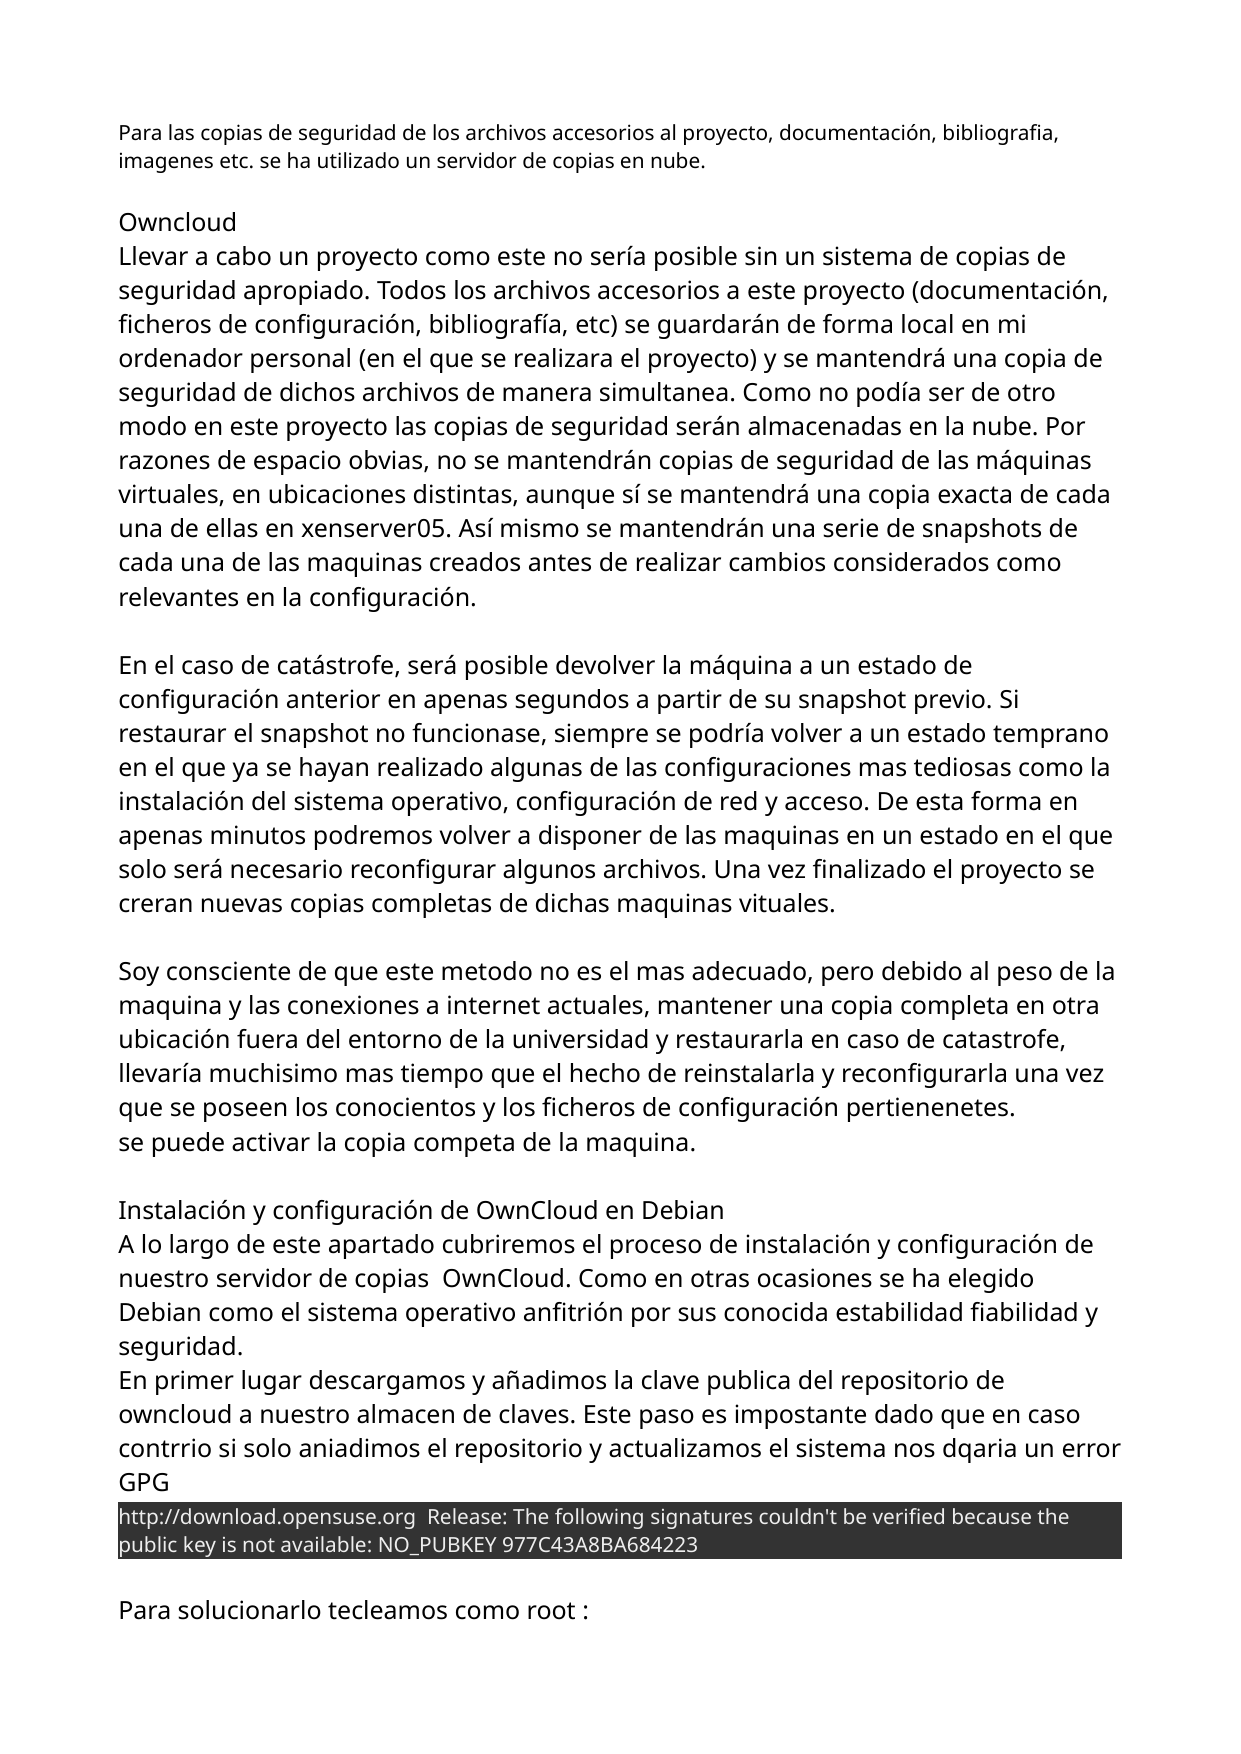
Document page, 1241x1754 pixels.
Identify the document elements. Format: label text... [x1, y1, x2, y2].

text Instalación y configuración de OwnCloud en Debian [118, 1192, 1122, 1226]
text Soy consciente de que este metodo no es el mas adecuado, pero debido al peso de la maquina y las conexiones a internet actuales, mantener una copia completa en otra ubicación fuera del entorno de la universidad y restaurarla en caso de catastrofe, llevaría muchisimo mas tiempo que el hecho de reinstalarla y reconfigurarla una vez que se poseen los conocientos y los ficheros de configuración pertienenetes. [118, 954, 1122, 1124]
text http://download.opensuse.org Release: The following signatures couldn't be verified because the public key is not available: NO_PUBKEY 977C43A8BA684223 [118, 1502, 1122, 1559]
text Owncloud [118, 204, 1122, 238]
text Para las copias de seguridad de los archivos accesorios al proyecto, documentación, bibliografia, imagenes etc. se ha utilizado un servidor de copias en nube. [118, 118, 1122, 175]
text En primer lugar descargamos y añadimos la clave publica del repositorio de owncloud a nuestro almacen de claves. Este paso es impostante dado que en caso contrrio si solo aniadimos el repositorio y actualizamos el sistema nos dqaria un error GPG [118, 1363, 1122, 1499]
text Llevar a cabo un proyecto como este no sería posible sin un sistema de copias de seguridad apropiado. Todos los archivos accesorios a este proyecto (documentación, ficheros de configuración, bibliografía, etc) se guardarán de forma local en mi ordenador personal (en el que se realizara el proyecto) y se mantendrá una copia de seguridad de dichos archivos de manera simultanea. Como no podía ser de otro modo en este proyecto las copias de seguridad serán almacenadas en la nube. Por razones de espacio obvias, no se mantendrán copias de seguridad de las máquinas virtuales, en ubicaciones distintas, aunque sí se mantendrá una copia exacta de cada una de ellas en xenserver05. Así mismo se mantendrán una serie de snapshots de cada una de las maquinas creados antes de realizar cambios considerados como relevantes en la configuración. [118, 238, 1122, 613]
text se puede activar la copia competa de la maquina. [118, 1124, 1122, 1158]
text Para solucionarlo tecleamos como root : [118, 1593, 1122, 1627]
text A lo largo de este apartado cubriremos el proceso de instalación y configuración de nuestro servidor de copias OwnCloud. Como en otras ocasiones se ha elegido Debian como el sistema operativo anfitrión por sus conocida estabilidad fiabilidad y seguridad. [118, 1226, 1122, 1363]
text En el caso de catástrofe, será posible devolver la máquina a un estado de configuración anterior en apenas segundos a partir de su snapshot previo. Si restaurar el snapshot no funcionase, siempre se podría volver a un estado temprano en el que ya se hayan realizado algunas de las configuraciones mas tediosas como la instalación del sistema operativo, configuración de red y acceso. De esta forma en apenas minutos podremos volver a disponer de las maquinas en un estado en el que solo será necesario reconfigurar algunos archivos. Una vez finalizado el proyecto se creran nuevas copias completas de dichas maquinas vituales. [118, 647, 1122, 920]
